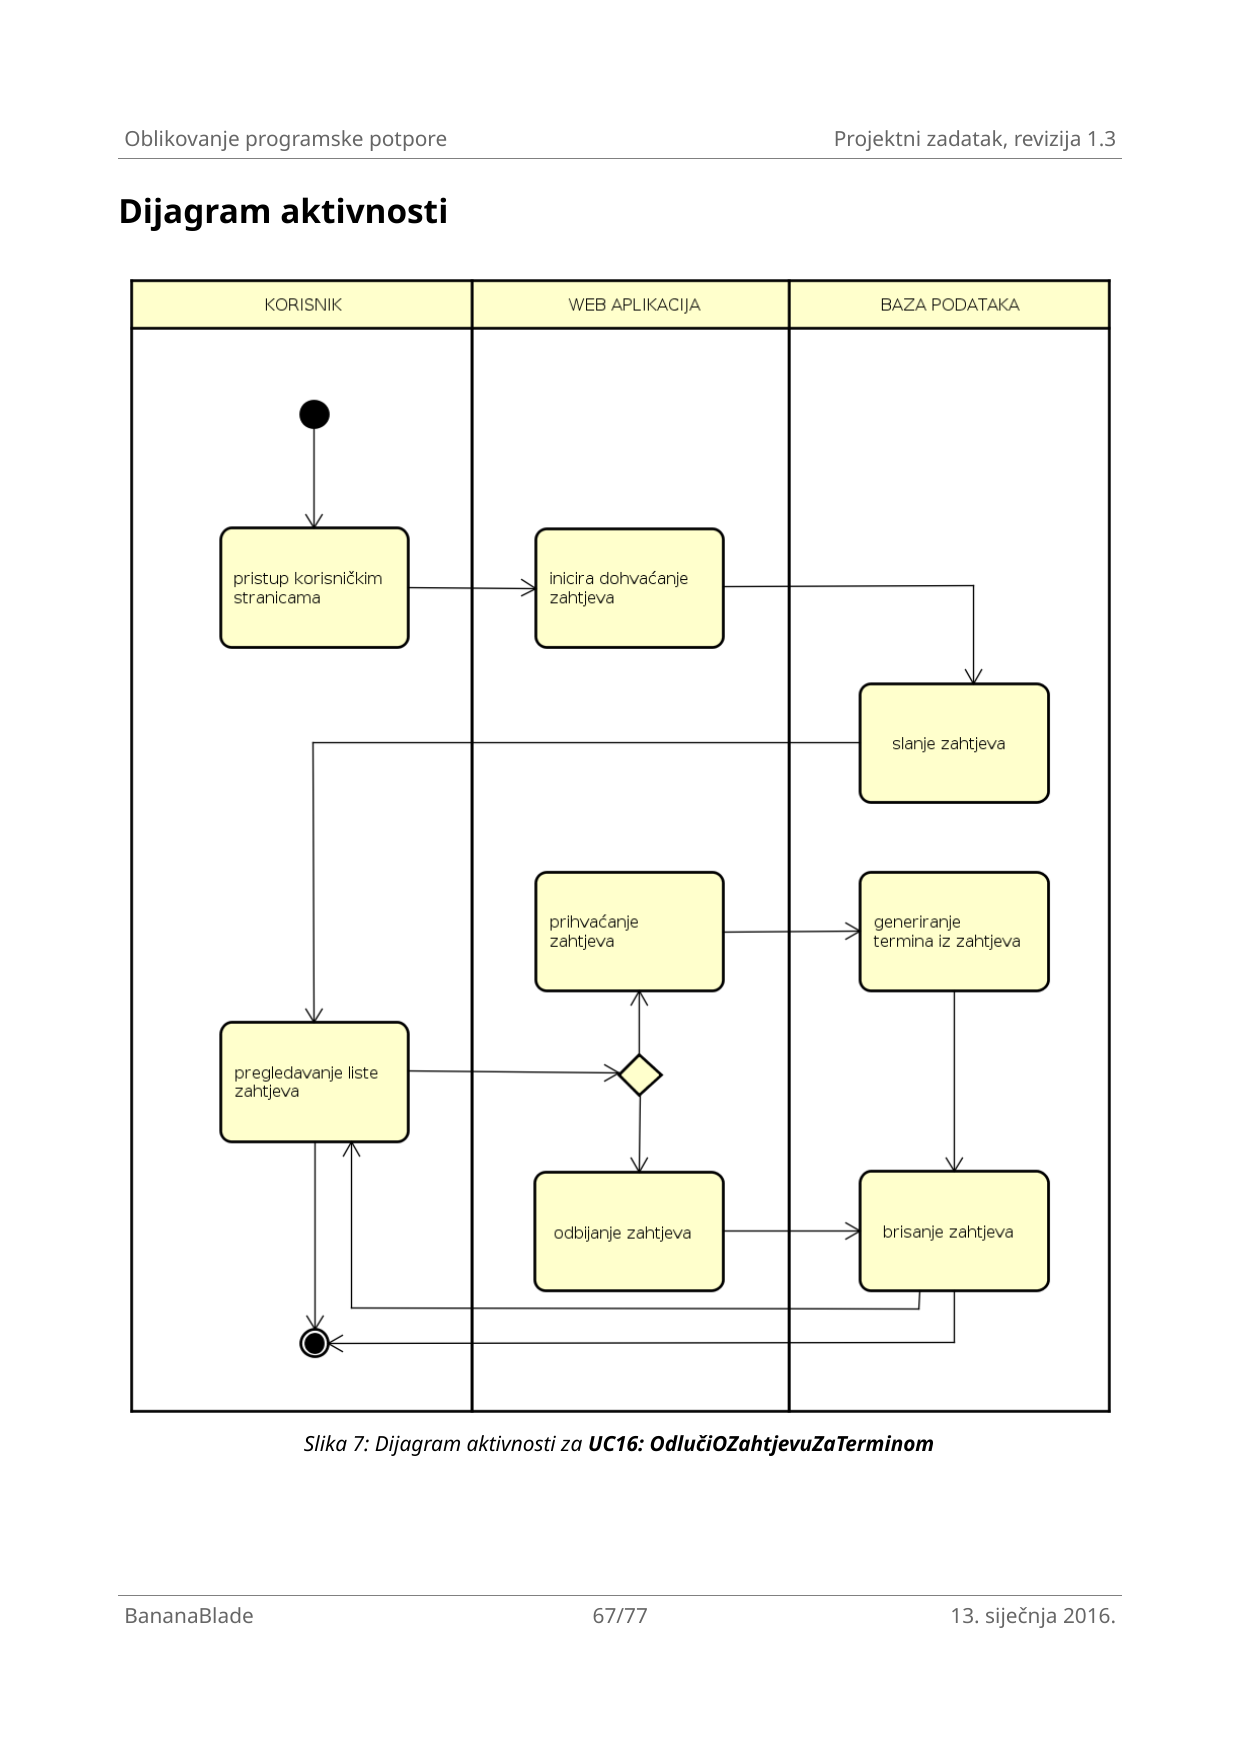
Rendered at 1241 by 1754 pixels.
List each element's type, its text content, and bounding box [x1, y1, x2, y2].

subtitle Dijagram aktivnosti [118, 188, 1122, 233]
picture [118, 267, 1123, 1424]
text Slika 7: Dijagram aktivnosti za UC16: OdlučiOZahtjevuZaTerminom [118, 1424, 1122, 1457]
